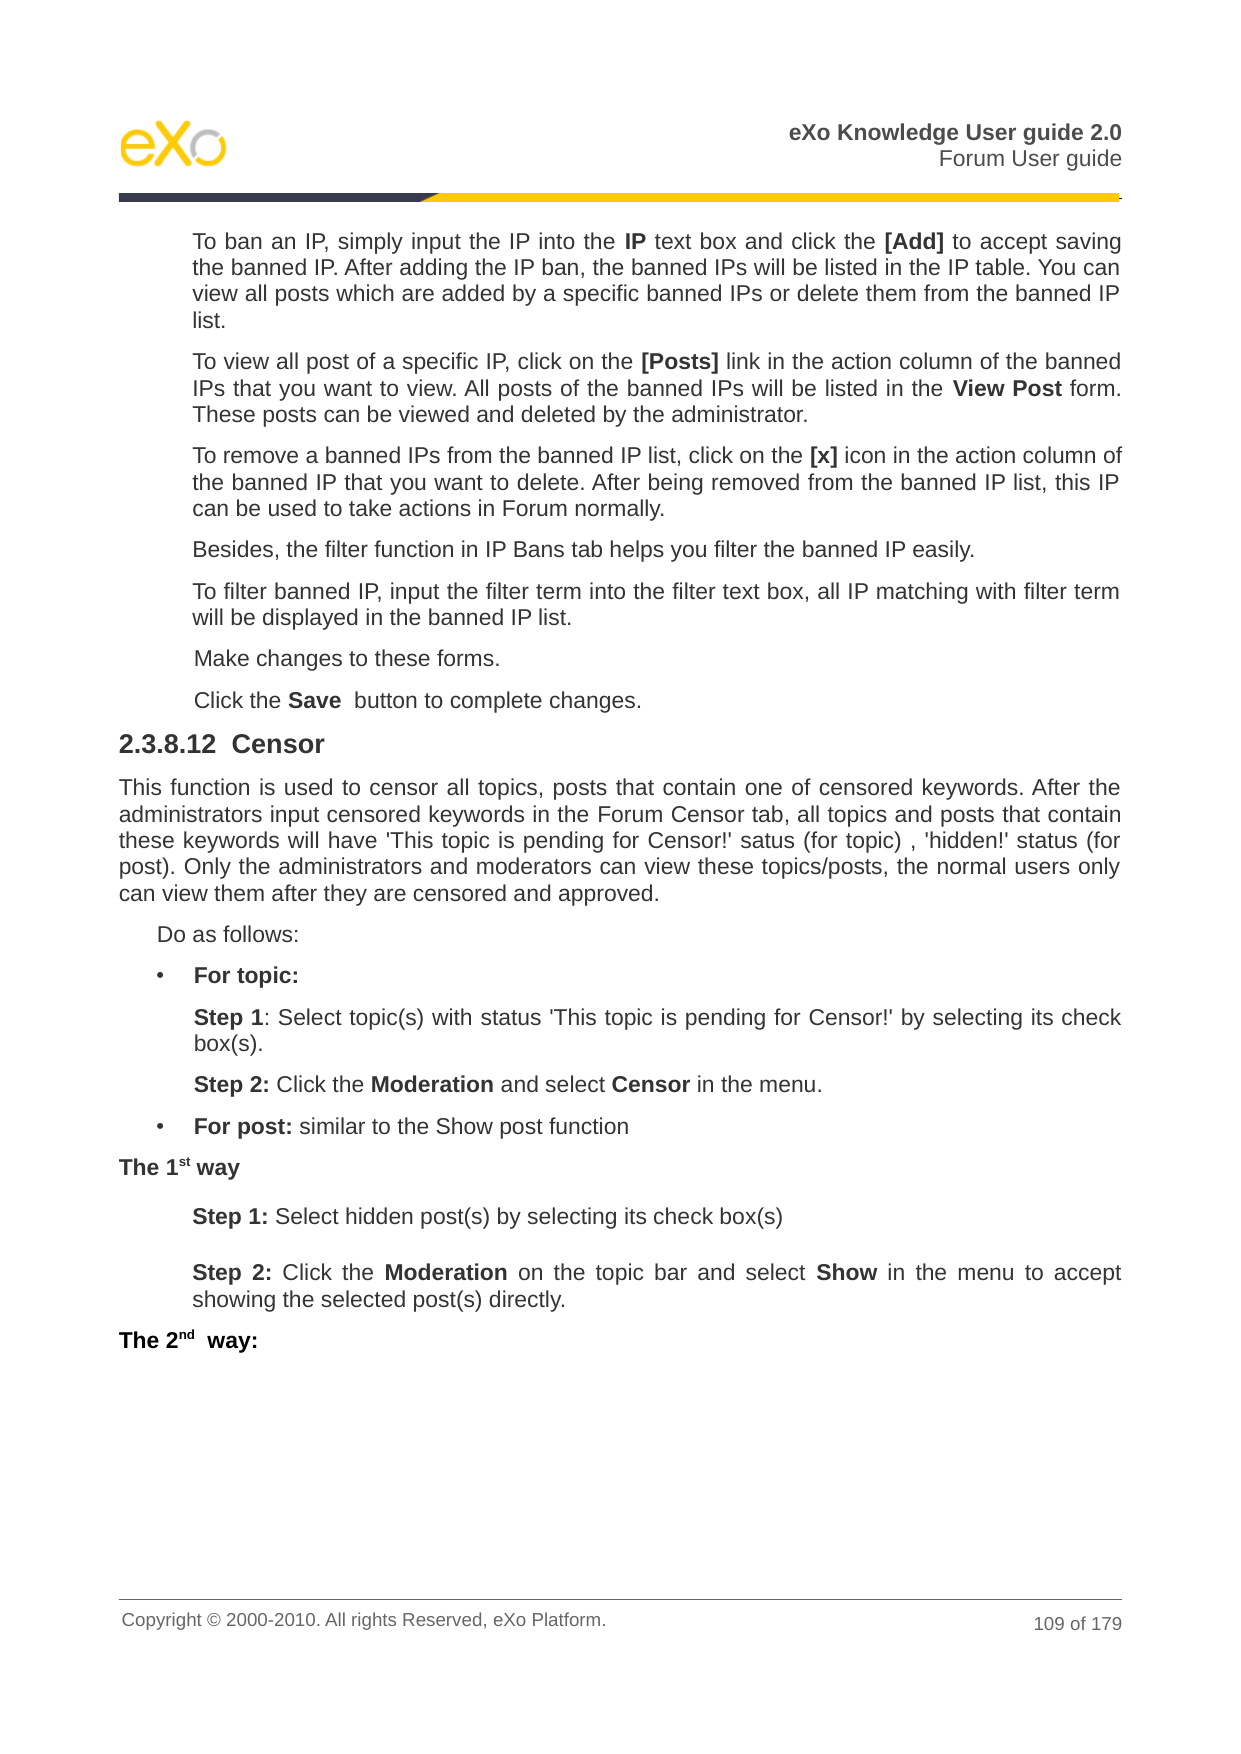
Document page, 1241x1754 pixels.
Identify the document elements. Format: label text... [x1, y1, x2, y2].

list For topic: [156, 962, 1122, 989]
text This function is used to censor all topics, posts that contain one of censored keywords. After the administrators input censored keywords in the Forum Censor tab, all topics and posts that contain these keywords will have 'This topic is pending for Censor!' satus (for topic) , 'hidden!' status (for post). Only the administrators and moderators can view these topics/posts, the normal users only can view them after they are censored and approved. [118, 774, 1122, 906]
picture [118, 193, 1119, 202]
text To remove a banned IPs from the banned IP list, click on the [x] icon in the action column of the banned IP that you want to delete. After being removed from the banned IP list, this IP can be used to take actions in Forum normally. [192, 442, 1122, 521]
text Besides, the filter function in IP Bans tab helps you filter the banned IP easily. [192, 536, 1122, 563]
list Click the Save button to complete changes. [156, 687, 1122, 713]
text To view all post of a specific IP, click on the [Posts] link in the action column of the banned IPs that you want to view. All posts of the banned IPs will be listed in the View Post form. These posts can be viewed and deleted by the administrator. [192, 348, 1122, 427]
list For post: similar to the Show post function [156, 1113, 1122, 1139]
list Step 2: Click the Moderation and select Censor in the menu. [156, 1071, 1122, 1098]
text To filter banned IP, input the filter term into the filter text box, all IP matching with filter term will be displayed in the banned IP list. [192, 578, 1122, 630]
list Step 1: Select topic(s) with status 'This topic is pending for Censor!' by selecting its check box(s). [156, 1004, 1122, 1056]
text Do as follows: [118, 921, 1122, 947]
text To ban an IP, simply input the IP into the IP text box and click the [Add] to accept saving the banned IP. After adding the IP ban, the banned IPs will be listed in the IP table. You can view all posts which are added by a specific banned IPs or delete them from the banned IP list. [192, 228, 1122, 333]
list The 1st way [81, 1154, 1122, 1181]
list Make changes to these forms. [156, 645, 1122, 672]
text The 2nd way: [118, 1327, 1122, 1353]
subtitle Censor [118, 728, 1122, 759]
picture [120, 120, 227, 167]
list Step 2: Click the Moderation on the topic bar and select Show in the menu to accept showing the selected post(s) directly. [154, 1259, 1122, 1312]
list Step 1: Select hidden post(s) by selecting its check box(s) [154, 1203, 1122, 1229]
